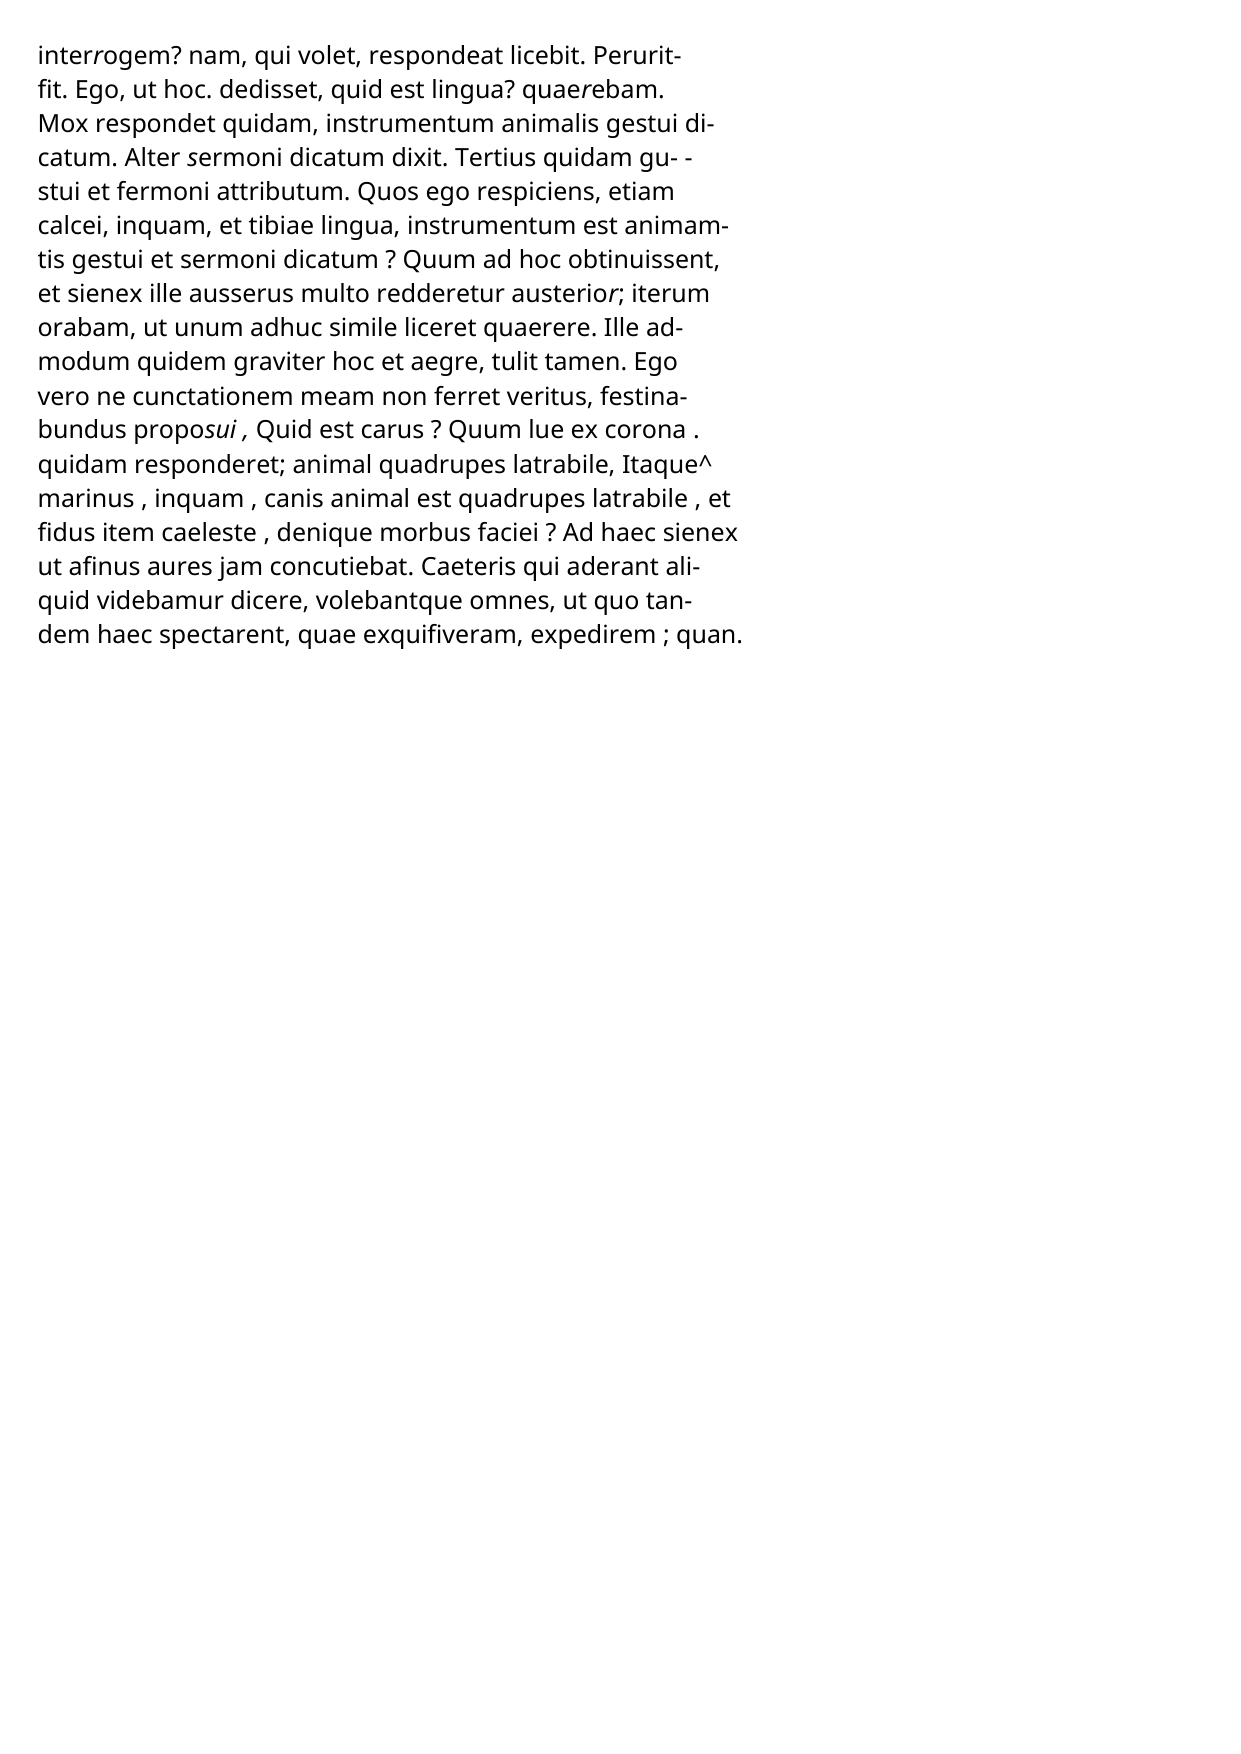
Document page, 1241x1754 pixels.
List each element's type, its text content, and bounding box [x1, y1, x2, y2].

text interrogem? nam, qui volet, respondeat licebit. Perurit- fit. Ego, ut hoc. dedisset, quid est lingua? quaerebam. Mox respondet quidam, instrumentum animalis gestui di- catum. Alter sermoni dicatum dixit. Tertius quidam gu- - stui et fermoni attributum. Quos ego respiciens, etiam calcei, inquam, et tibiae lingua, instrumentum est animam- tis gestui et sermoni dicatum ? Quum ad hoc obtinuissent, et sienex ille ausserus multo redderetur austerior; iterum orabam, ut unum adhuc simile liceret quaerere. Ille ad- modum quidem graviter hoc et aegre, tulit tamen. Ego vero ne cunctationem meam non ferret veritus, festina- bundus proposui , Quid est carus ? Quum lue ex corona . quidam responderet; animal quadrupes latrabile, Itaque^ marinus , inquam , canis animal est quadrupes latrabile , et fidus item caeleste , denique morbus faciei ? Ad haec sienex ut afinus aures jam concutiebat. Caeteris qui aderant ali- quid videbamur dicere, volebantque omnes, ut quo tan- dem haec spectarent, quae exquifiveram, expedirem ; quan. [37, 37, 1203, 651]
